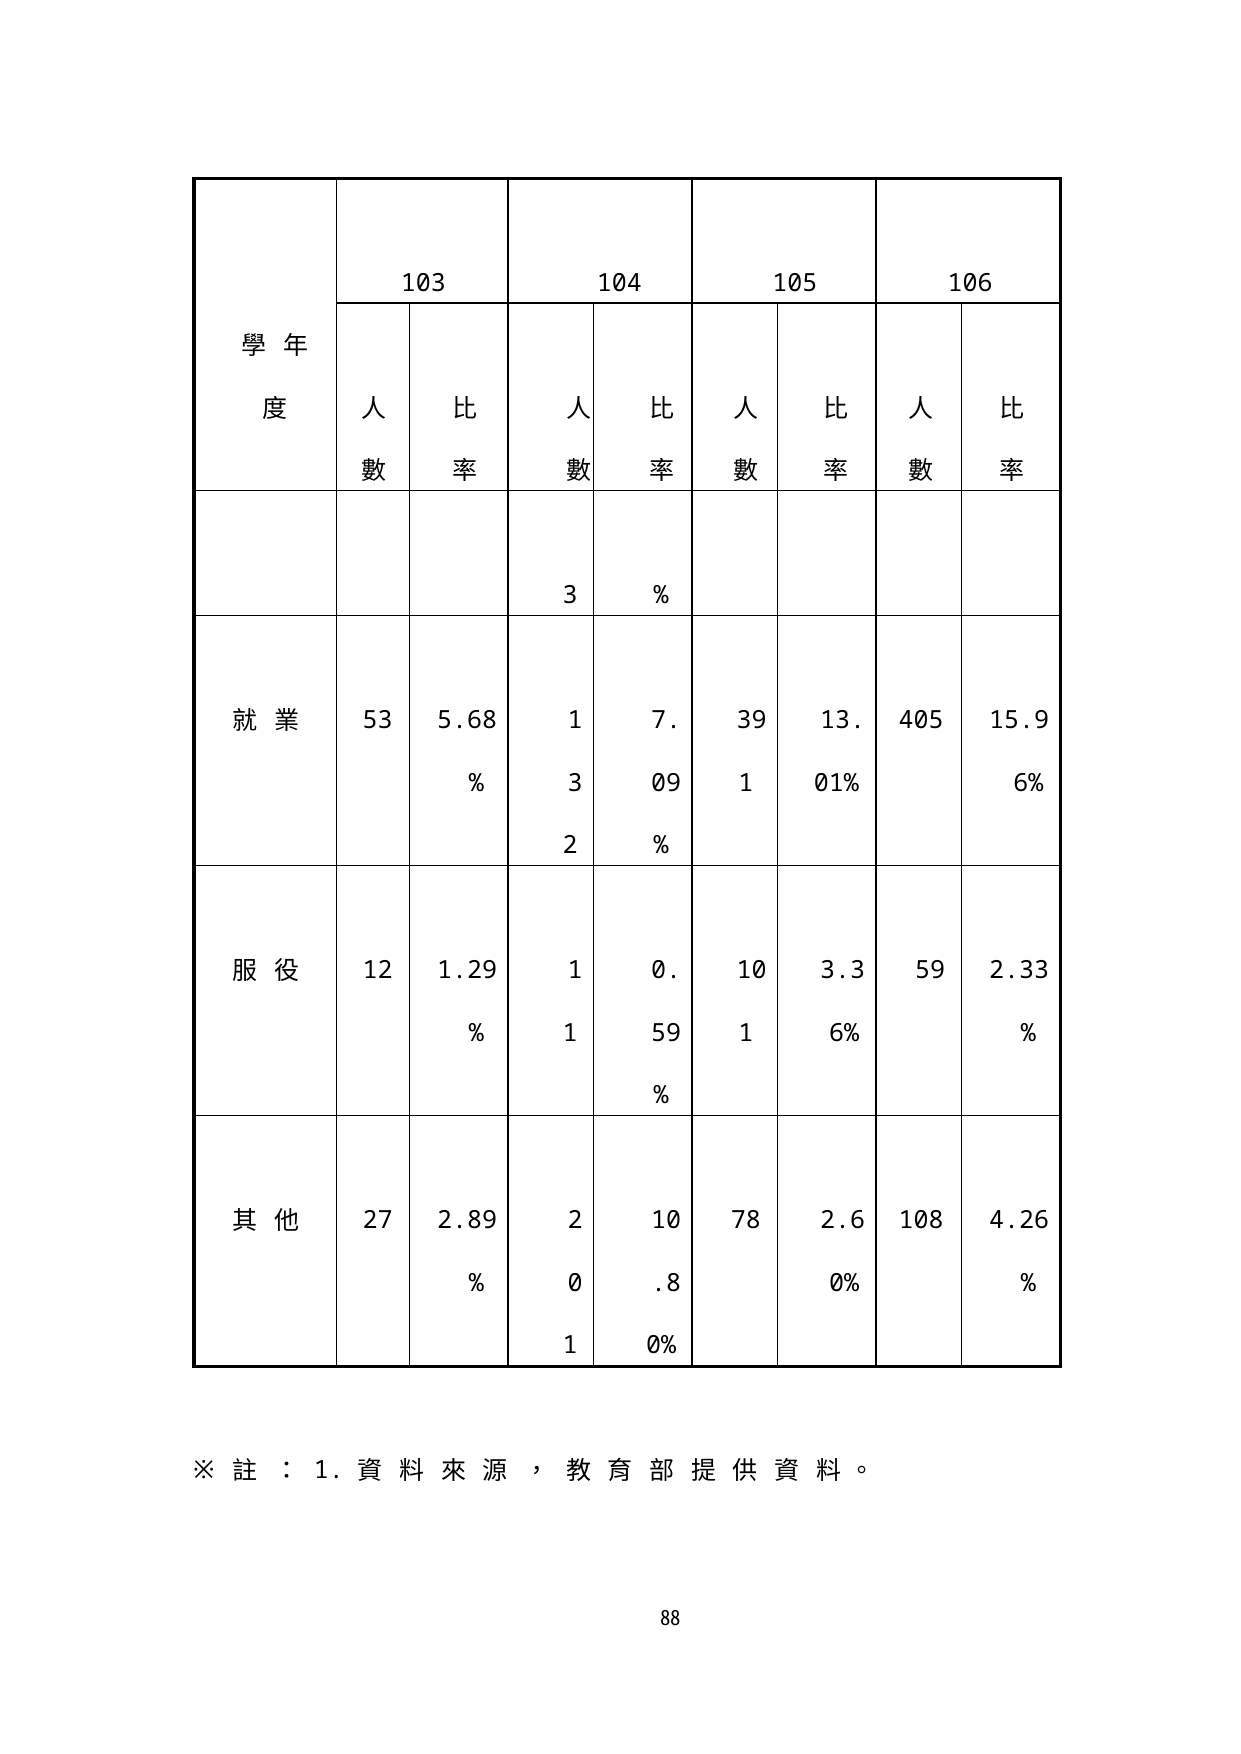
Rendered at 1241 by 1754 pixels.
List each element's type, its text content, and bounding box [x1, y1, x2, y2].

table_cell 就業 [196, 616, 336, 865]
table_cell 5.68% [410, 616, 507, 865]
table_cell 人數 [337, 304, 409, 490]
text ※註：1.資料來源，教育部提供資料。 [183, 1427, 1058, 1490]
table_cell 78 [693, 1116, 777, 1365]
table_cell 2.60% [778, 1116, 875, 1365]
table_cell [337, 491, 409, 615]
table_cell 108 [877, 1116, 961, 1365]
table_header 105 [693, 180, 875, 302]
table_header 103 [337, 180, 507, 302]
table_cell 15.96% [962, 616, 1059, 865]
table_cell 11 [509, 866, 593, 1115]
table_cell 人數 [693, 304, 777, 490]
table_header 學年度 [196, 180, 336, 490]
table_cell 3.36% [778, 866, 875, 1115]
table_cell 1.29% [410, 866, 507, 1115]
table_cell 12 [337, 866, 409, 1115]
table_cell 比率 [410, 304, 507, 490]
table_cell 比率 [594, 304, 691, 490]
table_cell 人數 [877, 304, 961, 490]
table_cell 比率 [962, 304, 1059, 490]
table_cell 2.33% [962, 866, 1059, 1115]
table_cell 405 [877, 616, 961, 865]
table_cell 10.80% [594, 1116, 691, 1365]
table_cell 比率 [778, 304, 875, 490]
table_cell 4.26% [962, 1116, 1059, 1365]
table_cell 27 [337, 1116, 409, 1365]
table_cell % [594, 491, 691, 615]
table_cell 服役 [196, 866, 336, 1115]
table_cell 132 [509, 616, 593, 865]
table_cell 0.59% [594, 866, 691, 1115]
table_cell [196, 491, 336, 615]
table_cell 201 [509, 1116, 593, 1365]
table_cell 7.09% [594, 616, 691, 865]
table_cell [693, 491, 777, 615]
table_cell 101 [693, 866, 777, 1115]
table_header 104 [509, 180, 691, 302]
table_cell [410, 491, 507, 615]
table_cell 其他 [196, 1116, 336, 1365]
table_cell 人數 [509, 304, 593, 490]
table_cell 59 [877, 866, 961, 1115]
table_cell 2.89% [410, 1116, 507, 1365]
table_cell [778, 491, 875, 615]
table_header 106 [877, 180, 1059, 302]
table_cell 3 [509, 491, 593, 615]
table_cell 13.01% [778, 616, 875, 865]
table_cell 391 [693, 616, 777, 865]
table_cell 53 [337, 616, 409, 865]
table_cell [962, 491, 1059, 615]
table_cell [877, 491, 961, 615]
